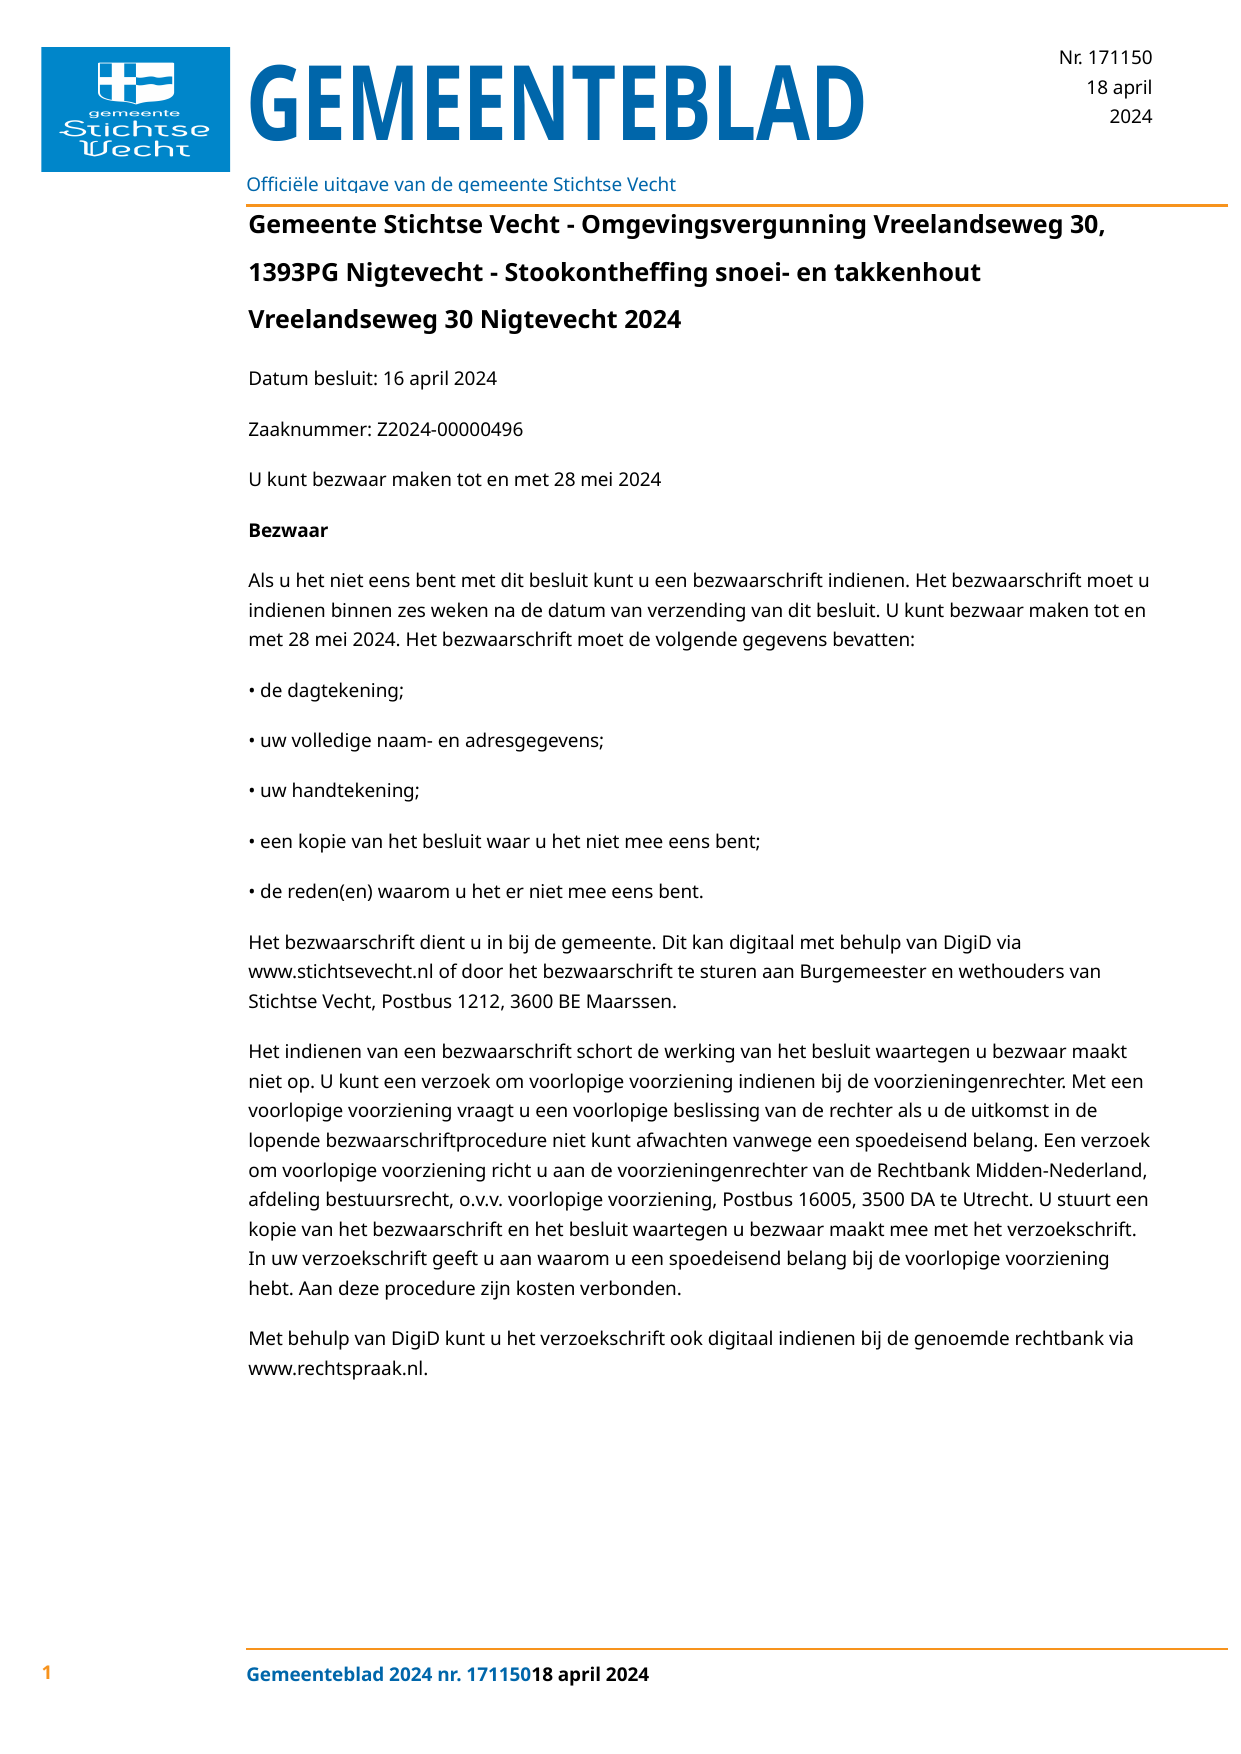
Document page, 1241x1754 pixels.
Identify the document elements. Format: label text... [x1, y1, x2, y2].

text Met behulp van DigiD kunt u het verzoekschrift ook digitaal indienen bij de genoemde rechtbank via www.rechtspraak.nl. [248, 1326, 1152, 1381]
text U kunt bezwaar maken tot en met 28 mei 2024 [248, 466, 1152, 492]
text • de dagtekening; [248, 677, 1152, 702]
text Datum besluit: 16 april 2024 [248, 366, 1152, 391]
text • uw handtekening; [248, 778, 1152, 803]
text • uw volledige naam- en adresgegevens; [248, 727, 1152, 753]
text Het indienen van een bezwaarschrift schort de werking van het besluit waartegen u bezwaar maakt niet op. U kunt een verzoek om voorlopige voorziening indienen bij de voorzieningenrechter. Met een voorlopige voorziening vraagt u een voorlopige beslissing van de rechter als u de uitkomst in de lopende bezwaarschriftprocedure niet kunt afwachten vanwege een spoedeisend belang. Een verzoek om voorlopige voorziening richt u aan de voorzieningenrechter van de Rechtbank Midden-Nederland, afdeling bestuursrecht, o.v.v. voorlopige voorziening, Postbus 16005, 3500 DA te Utrecht. U stuurt een kopie van het bezwaarschrift en het besluit waartegen u bezwaar maakt mee met het verzoekschrift. In uw verzoekschrift geeft u aan waarom u een spoedeisend belang bij de voorlopige voorziening hebt. Aan deze procedure zijn kosten verbonden. [248, 1038, 1152, 1301]
text • de reden(en) waarom u het er niet mee eens bent. [248, 878, 1152, 904]
picture [137, 63, 174, 103]
text Als u het niet eens bent met dit besluit kunt u een bezwaarschrift indienen. Het bezwaarschrift moet u indienen binnen zes weken na de datum van verzending van dit besluit. U kunt bezwaar maken tot en met 28 mei 2024. Het bezwaarschrift moet de volgende gegevens bevatten: [248, 567, 1152, 652]
text Het bezwaarschrift dient u in bij de gemeente. Dit kan digitaal met behulp van DigiD via www.stichtsevecht.nl of door het bezwaarschrift te sturen aan Burgemeester en wethouders van Stichtse Vecht, Postbus 1212, 3600 BE Maarssen. [248, 929, 1152, 1014]
picture [99, 63, 135, 101]
text Gemeente Stichtse Vecht - Omgevingsvergunning Vreelandseweg 30, 1393PG Nigtevecht - Stookontheffing snoei- en takkenhout Vreelandseweg 30 Nigtevecht 2024 [248, 207, 1152, 336]
text Bezwaar [248, 517, 1152, 542]
text Zaaknummer: Z2024-00000496 [248, 416, 1152, 442]
text • een kopie van het besluit waar u het niet mee eens bent; [248, 828, 1152, 854]
